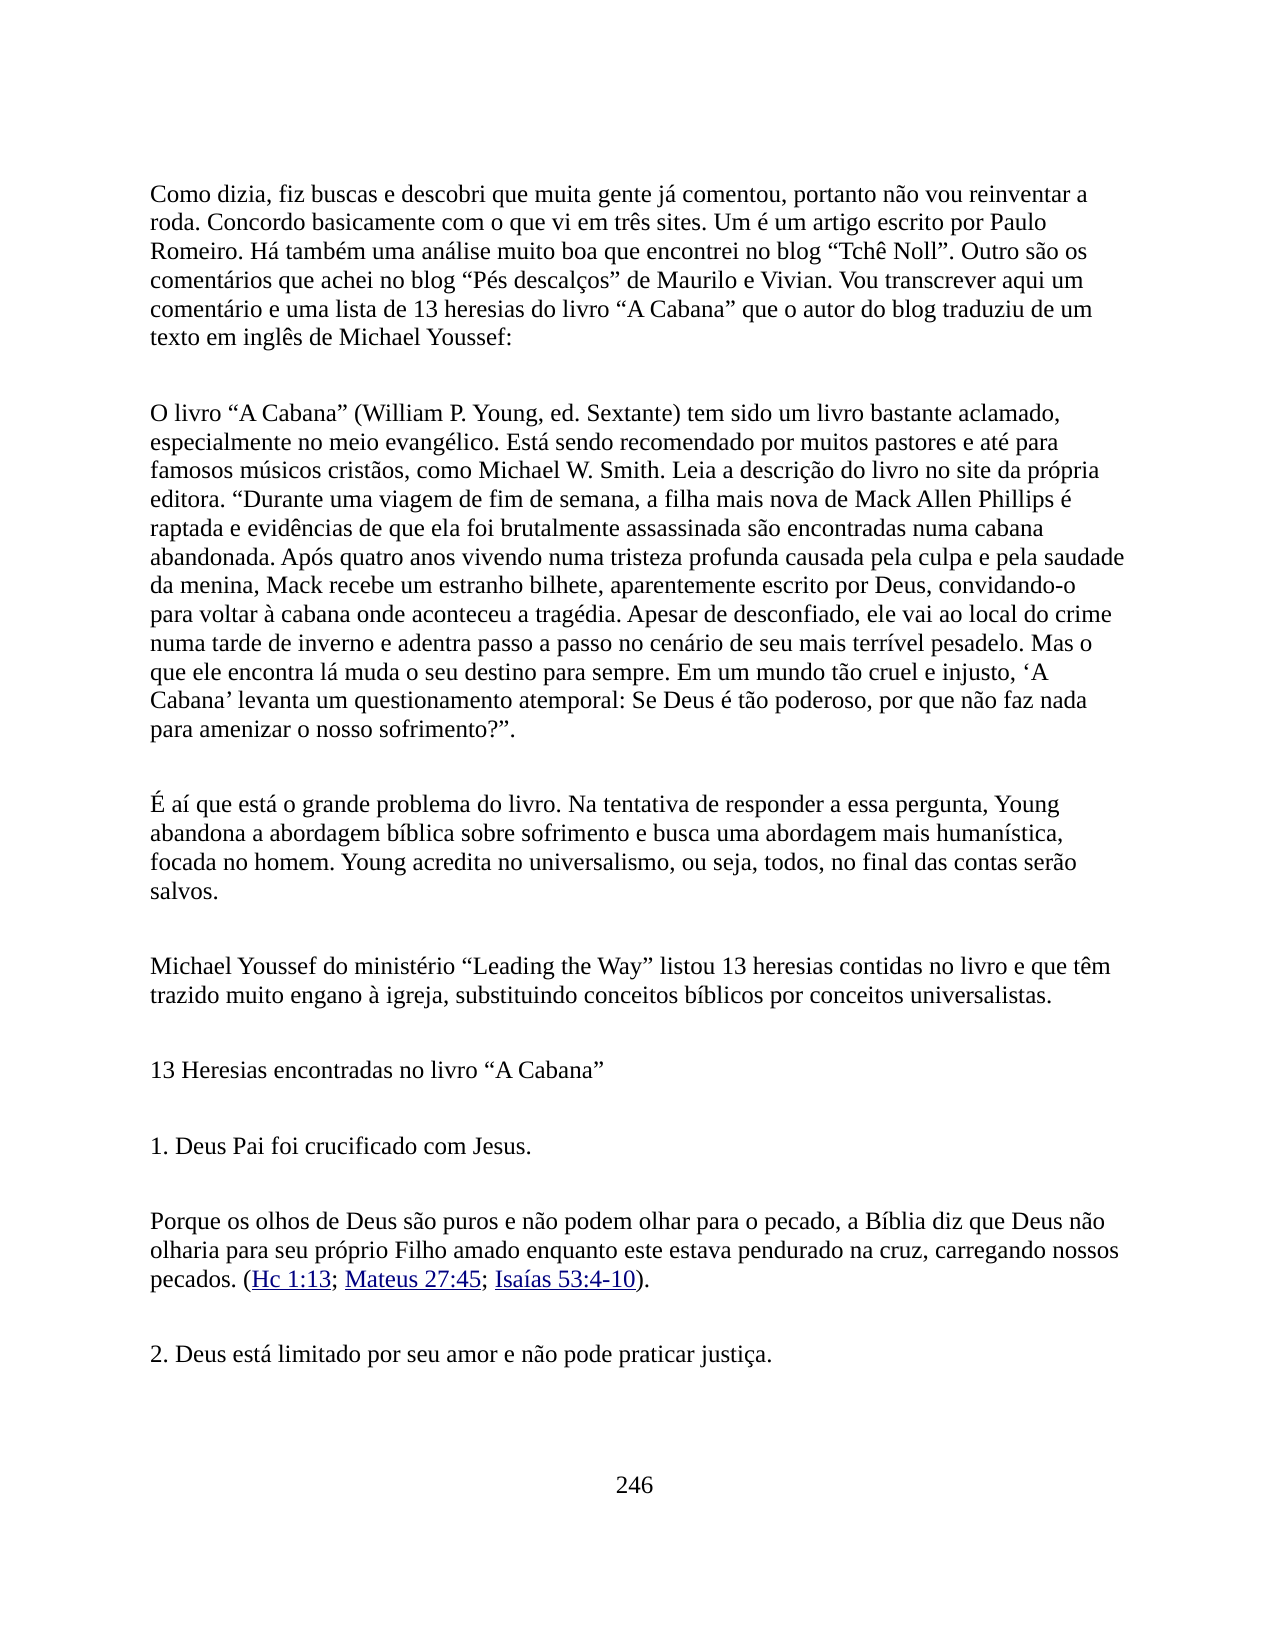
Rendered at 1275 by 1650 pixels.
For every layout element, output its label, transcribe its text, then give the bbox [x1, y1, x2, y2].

text Michael Youssef do ministério “Leading the Way” listou 13 heresias contidas no livro e que têm trazido muito engano à igreja, substituindo conceitos bíblicos por conceitos universalistas. [150, 922, 1125, 1009]
text 13 Heresias encontradas no livro “A Cabana” [150, 1027, 1125, 1084]
text O livro “A Cabana” (William P. Young, ed. Sextante) tem sido um livro bastante aclamado, especialmente no meio evangélico. Está sendo recomendado por muitos pastores e até para famosos músicos cristãos, como Michael W. Smith. Leia a descrição do livro no site da própria editora. “Durante uma viagem de fim de semana, a filha mais nova de Mack Allen Phillips é raptada e evidências de que ela foi brutalmente assassinada são encontradas numa cabana abandonada. Após quatro anos vivendo numa tristeza profunda causada pela culpa e pela saudade da menina, Mack recebe um estranho bilhete, aparentemente escrito por Deus, convidando-o para voltar à cabana onde aconteceu a tragédia. Apesar de desconfiado, ele vai ao local do crime numa tarde de inverno e adentra passo a passo no cenário de seu mais terrível pesadelo. Mas o que ele encontra lá muda o seu destino para sempre. Em um mundo tão cruel e injusto, ‘A Cabana’ levanta um questionamento atemporal: Se Deus é tão poderoso, por que não faz nada para amenizar o nosso sofrimento?”. [150, 369, 1125, 743]
text Como dizia, fiz buscas e descobri que muita gente já comentou, portanto não vou reinventar a roda. Concordo basicamente com o que vi em três sites. Um é um artigo escrito por Paulo Romeiro. Há também uma análise muito boa que encontrei no blog “Tchê Noll”. Outro são os comentários que achei no blog “Pés descalços” de Maurilo e Vivian. Vou transcrever aqui um comentário e uma lista de 13 heresias do livro “A Cabana” que o autor do blog traduziu de um texto em inglês de Michael Youssef: [150, 150, 1125, 351]
text Porque os olhos de Deus são puros e não podem olhar para o pecado, a Bíblia diz que Deus não olharia para seu próprio Filho amado enquanto este estava pendurado na cruz, carregando nossos pecados. (Hc 1:13; Mateus 27:45; Isaías 53:4-10). [150, 1177, 1125, 1292]
text ​1. Deus Pai foi crucificado com Jesus. [150, 1102, 1125, 1159]
text [150, 1386, 1125, 1414]
text É aí que está o grande problema do livro. Na tentativa de responder a essa pergunta, Young abandona a abordagem bíblica sobre sofrimento e busca uma abordagem mais humanística, focada no homem. Young acredita no universalismo, ou seja, todos, no final das contas serão salvos. [150, 761, 1125, 904]
text ​2. Deus está limitado por seu amor e não pode praticar justiça. [150, 1310, 1125, 1368]
